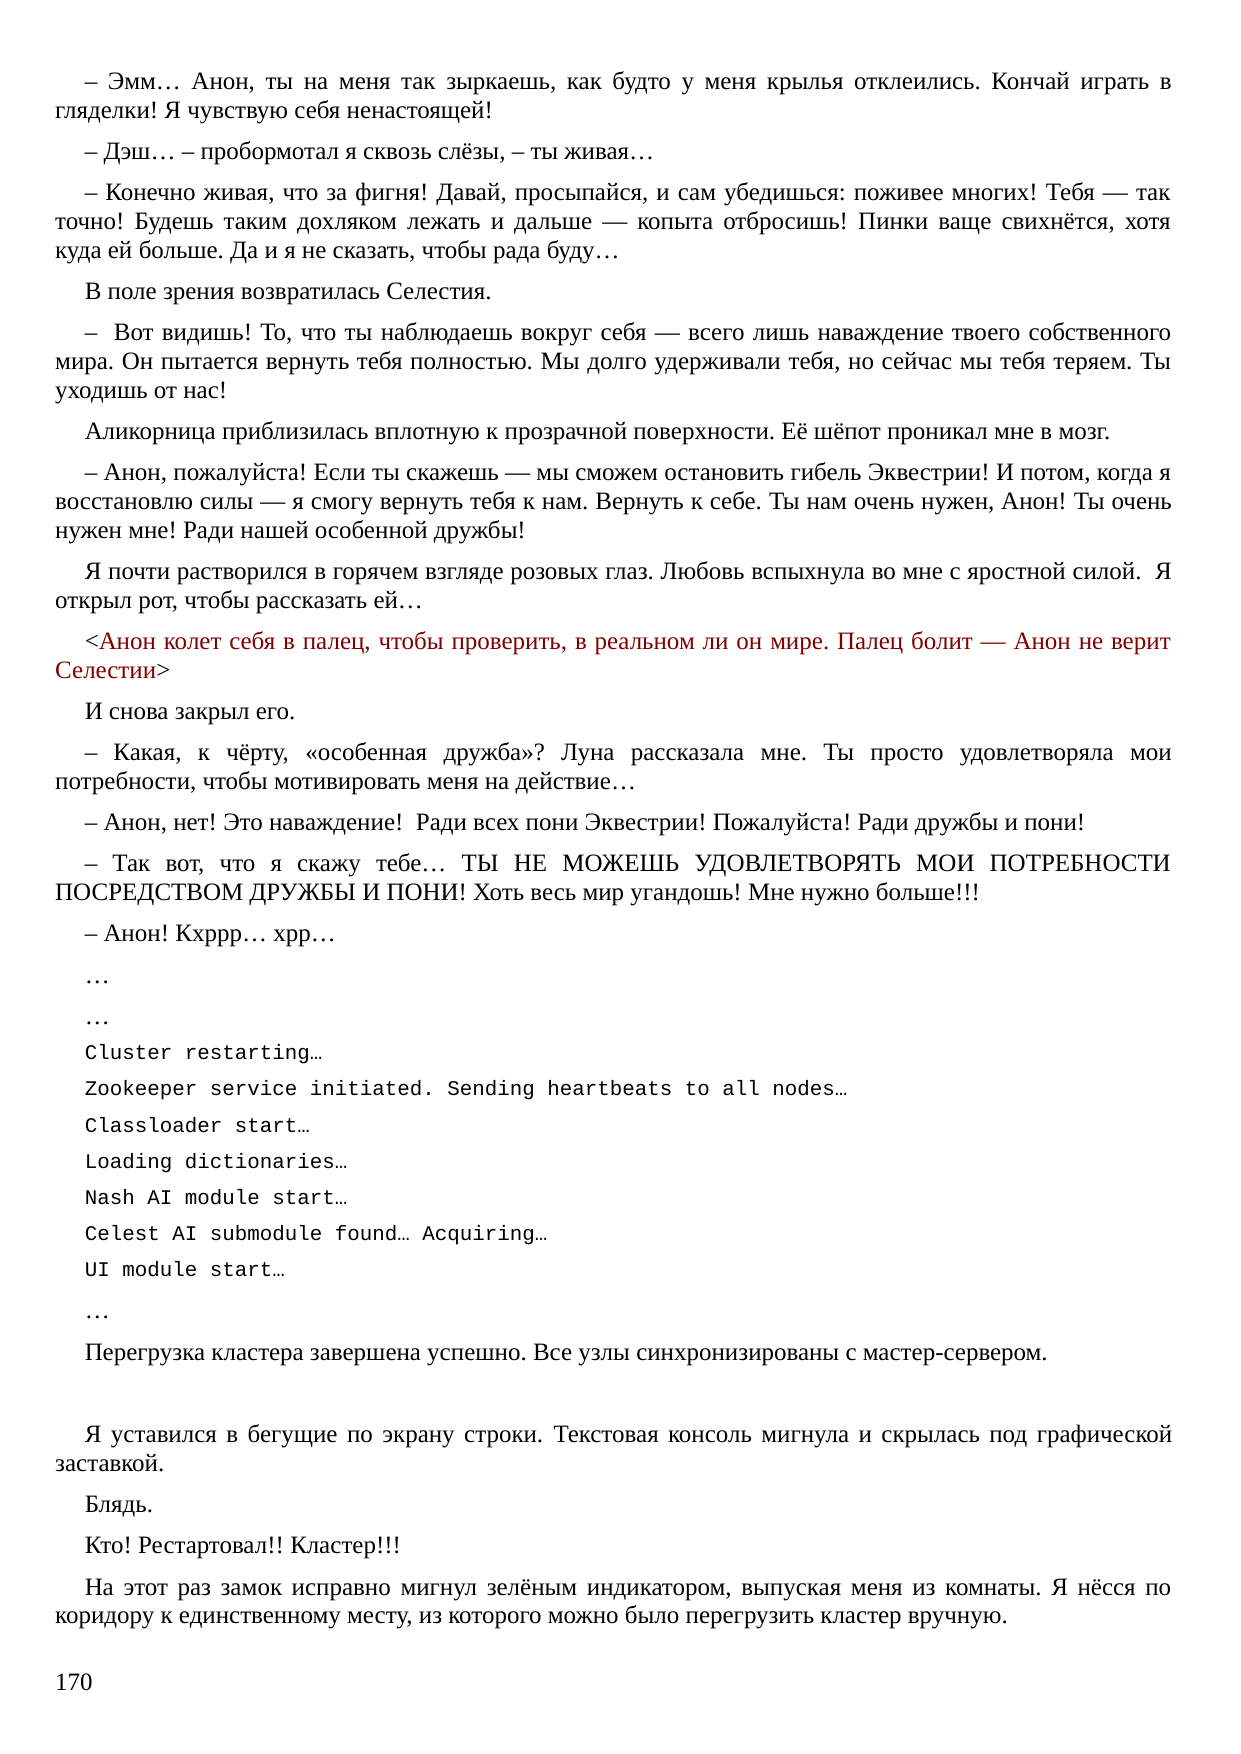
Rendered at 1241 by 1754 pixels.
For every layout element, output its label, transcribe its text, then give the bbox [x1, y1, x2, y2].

text Аликорница приблизилась вплотную к прозрачной поверхности. Её шёпот проникал мне в мозг. [55, 416, 1173, 445]
text – Конечно живая, что за фигня! Давай, просыпайся, и сам убедишься: поживее многих! Тебя — так точно! Будешь таким дохляком лежать и дальше — копыта отбросишь! Пинки ваще свихнётся, хотя куда ей больше. Да и я не сказать, чтобы рада буду… [55, 177, 1173, 263]
text Celest AI submodule found… Acquiring… [55, 1223, 1173, 1247]
text UI module start… [55, 1259, 1173, 1283]
text Блядь. [55, 1489, 1173, 1518]
text Zookeeper service initiated. Sending heartbeats to all nodes… [55, 1078, 1173, 1102]
text Я почти растворился в горячем взгляде розовых глаз. Любовь вспыхнула во мне с яростной силой. Я открыл рот, чтобы рассказать ей… [55, 556, 1173, 613]
text – Анон! Кхррр… хрр… [55, 918, 1173, 947]
text И снова закрыл его. [55, 696, 1173, 725]
text … [55, 1295, 1173, 1324]
text В поле зрения возвратилась Селестия. [55, 276, 1173, 305]
text – Так вот, что я скажу тебе… ТЫ НЕ МОЖЕШЬ УДОВЛЕТВОРЯТЬ МОИ ПОТРЕБНОСТИ ПОСРЕДСТВОМ ДРУЖБЫ И ПОНИ! Хоть весь мир угандошь! Мне нужно больше!!! [55, 848, 1173, 906]
text На этот раз замок исправно мигнул зелёным индикатором, выпуская меня из комнаты. Я нёсся по коридору к единственному месту, из которого можно было перегрузить кластер вручную. [55, 1572, 1173, 1629]
text Я уставился в бегущие по экрану строки. Текстовая консоль мигнула и скрылась под графической заставкой. [55, 1419, 1173, 1477]
text – Дэш… – пробормотал я сквозь слёзы, – ты живая… [55, 136, 1173, 165]
text – Вот видишь! То, что ты наблюдаешь вокруг себя — всего лишь наваждение твоего собственного мира. Он пытается вернуть тебя полностью. Мы долго удерживали тебя, но сейчас мы тебя теряем. Ты уходишь от нас! [55, 317, 1173, 403]
text – Анон, пожалуйста! Если ты скажешь — мы сможем остановить гибель Эквестрии! И потом, когда я восстановлю силы — я смогу вернуть тебя к нам. Вернуть к себе. Ты нам очень нужен, Анон! Ты очень нужен мне! Ради нашей особенной дружбы! [55, 457, 1173, 543]
text Classloader start… [55, 1114, 1173, 1138]
text <Анон колет себя в палец, чтобы проверить, в реальном ли он мире. Палец болит — Анон не верит Селестии> [55, 626, 1173, 683]
text Cluster restarting… [55, 1042, 1173, 1066]
text … [55, 960, 1173, 988]
text Кто! Рестартовал!! Кластер!!! [55, 1530, 1173, 1559]
text – Какая, к чёрту, «особенная дружба»? Луна рассказала мне. Ты просто удовлетворяла мои потребности, чтобы мотивировать меня на действие… [55, 737, 1173, 795]
text … [55, 1001, 1173, 1030]
text – Эмм… Анон, ты на меня так зыркаешь, как будто у меня крылья отклеились. Кончай играть в гляделки! Я чувствую себя ненастоящей! [55, 66, 1173, 123]
text – Анон, нет! Это наваждение! Ради всех пони Эквестрии! Пожалуйста! Ради дружбы и пони! [55, 807, 1173, 836]
text Loading dictionaries… [55, 1151, 1173, 1174]
text Перегрузка кластера завершена успешно. Все узлы синхронизированы с мастер-сервером. [55, 1337, 1173, 1365]
text Nash AI module start… [55, 1187, 1173, 1211]
